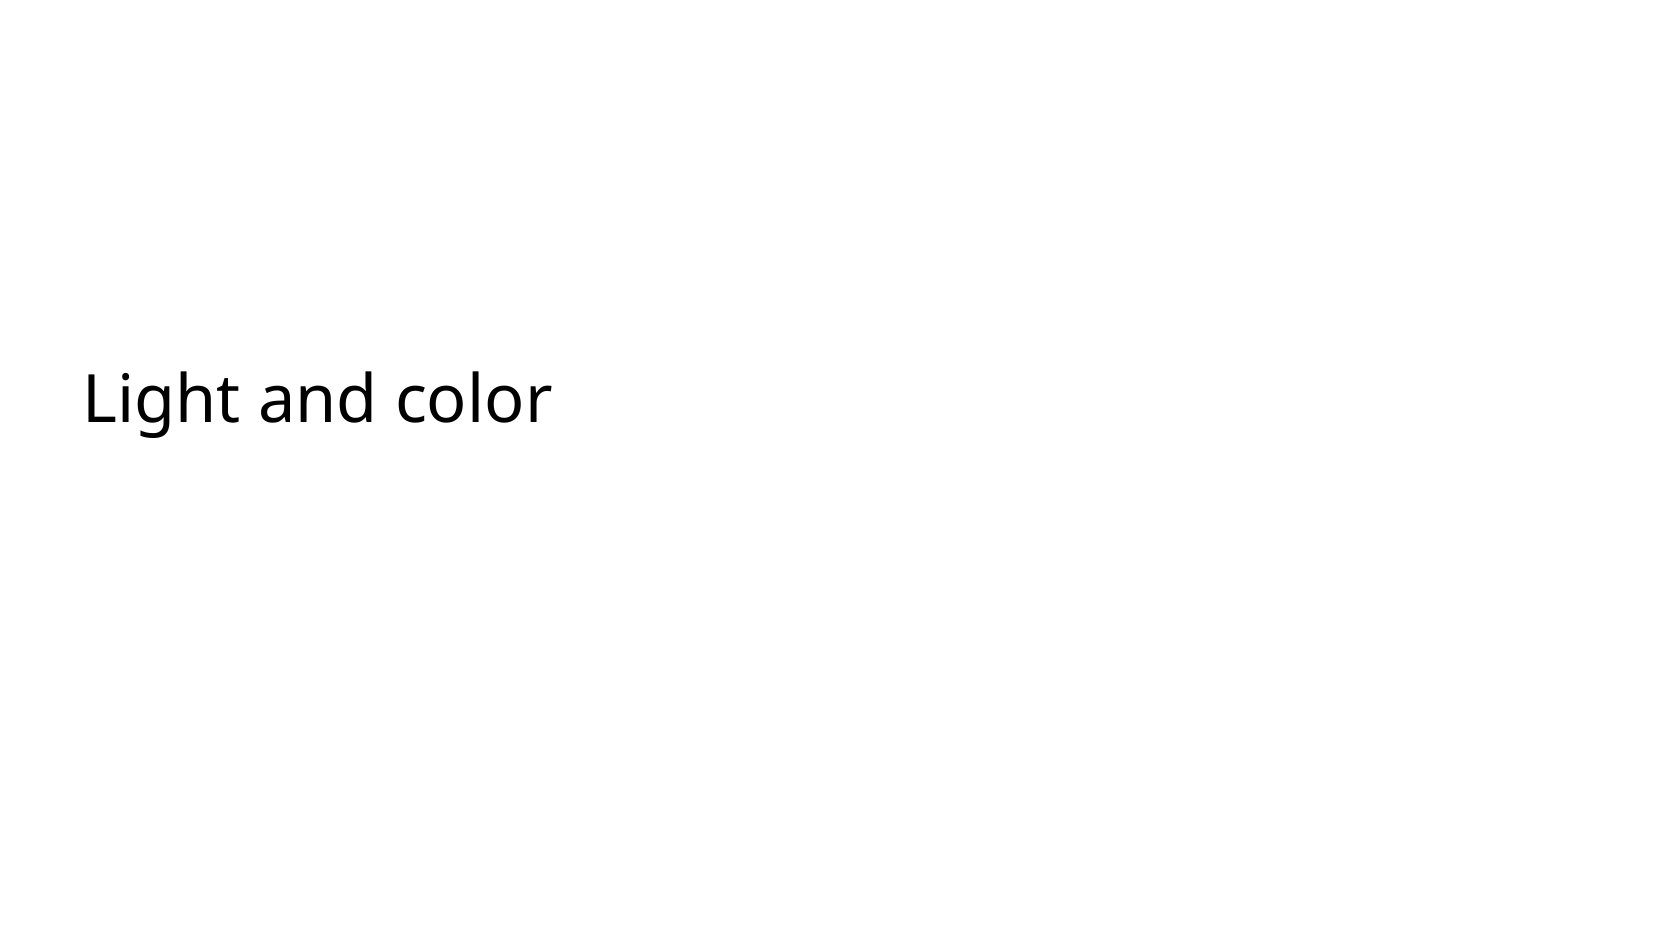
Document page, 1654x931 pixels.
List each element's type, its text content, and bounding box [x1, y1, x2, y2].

subtitle Light and color [82, 37, 1571, 757]
